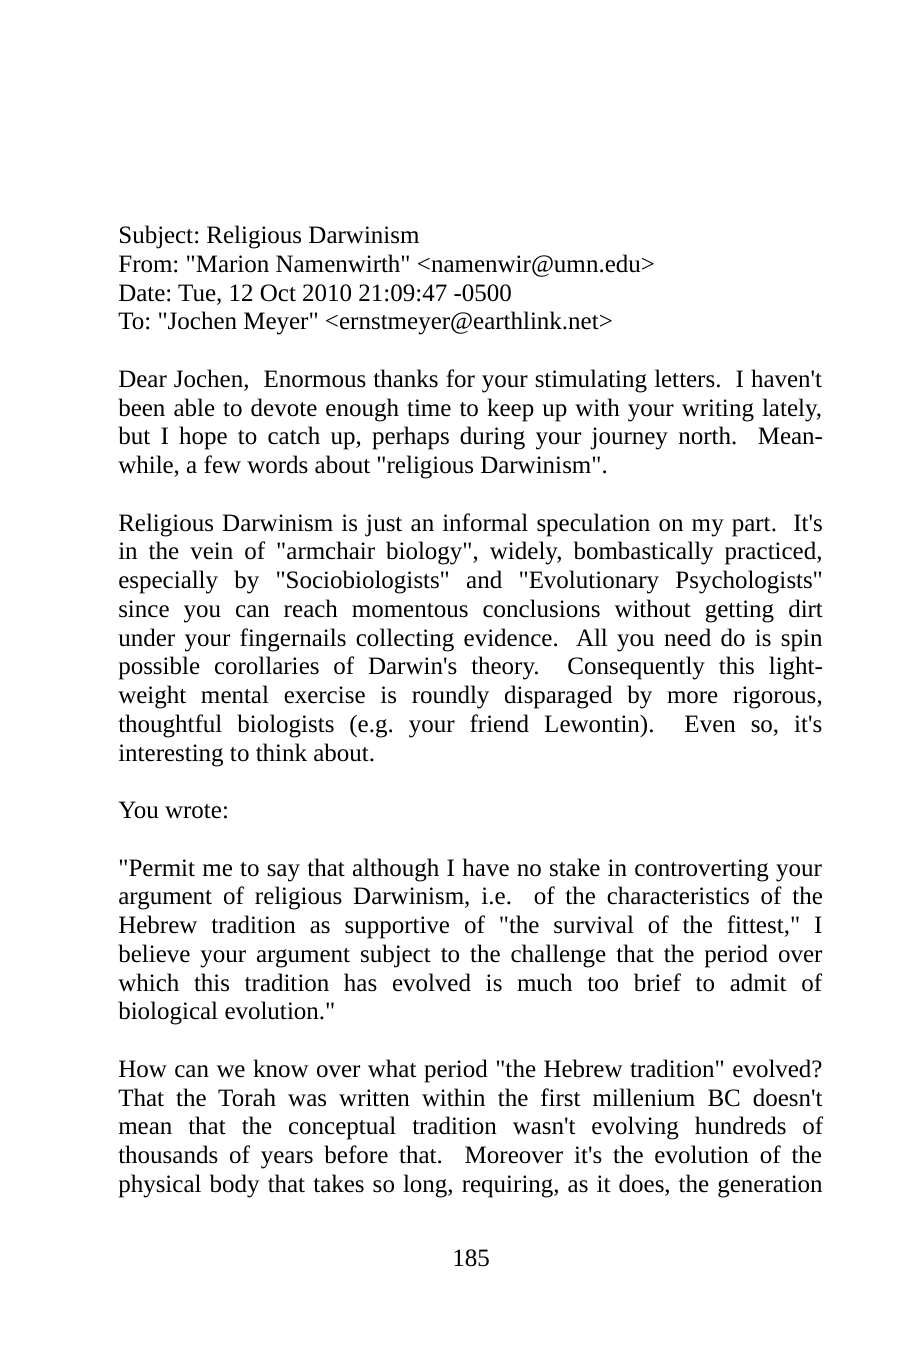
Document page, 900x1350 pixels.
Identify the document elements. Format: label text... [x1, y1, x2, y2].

text You wrote: [118, 795, 823, 824]
text "Permit me to say that although I have no stake in controverting your argument of religious Darwinism, i.e. of the characteristics of the Hebrew tradition as supportive of "the survival of the fittest," I believe your argument subject to the challenge that the period over which this tradition has evolved is much too brief to admit of biological evolution." [118, 853, 823, 1025]
text To: "Jochen Meyer" <ernstmeyer@earthlink.net> [118, 306, 823, 335]
text Date: Tue, 12 Oct 2010 21:09:47 -0500 [118, 278, 823, 306]
text Dear Jochen, Enormous thanks for your stimulating letters. I haven't been able to devote enough time to keep up with your writing lately, but I hope to catch up, perhaps during your journey north. Mean-while, a few words about "religious Darwinism". [118, 364, 823, 479]
text From: "Marion Namenwirth" <namenwir@umn.edu> [118, 249, 823, 278]
text Subject: Religious Darwinism [118, 220, 823, 249]
text How can we know over what period "the Hebrew tradition" evolved? That the Torah was written within the first millenium BC doesn't mean that the conceptual tradition wasn't evolving hundreds of thousands of years before that. Moreover it's the evolution of the physical body that takes so long, requiring, as it does, the generation [118, 1054, 823, 1198]
text Religious Darwinism is just an informal speculation on my part. It's in the vein of "armchair biology", widely, bombastically practiced, especially by "Sociobiologists" and "Evolutionary Psychologists" since you can reach momentous conclusions without getting dirt under your fingernails collecting evidence. All you need do is spin possible corollaries of Darwin's theory. Consequently this light-weight mental exercise is roundly disparaged by more rigorous, thoughtful biologists (e.g. your friend Lewontin). Even so, it's interesting to think about. [118, 508, 823, 766]
